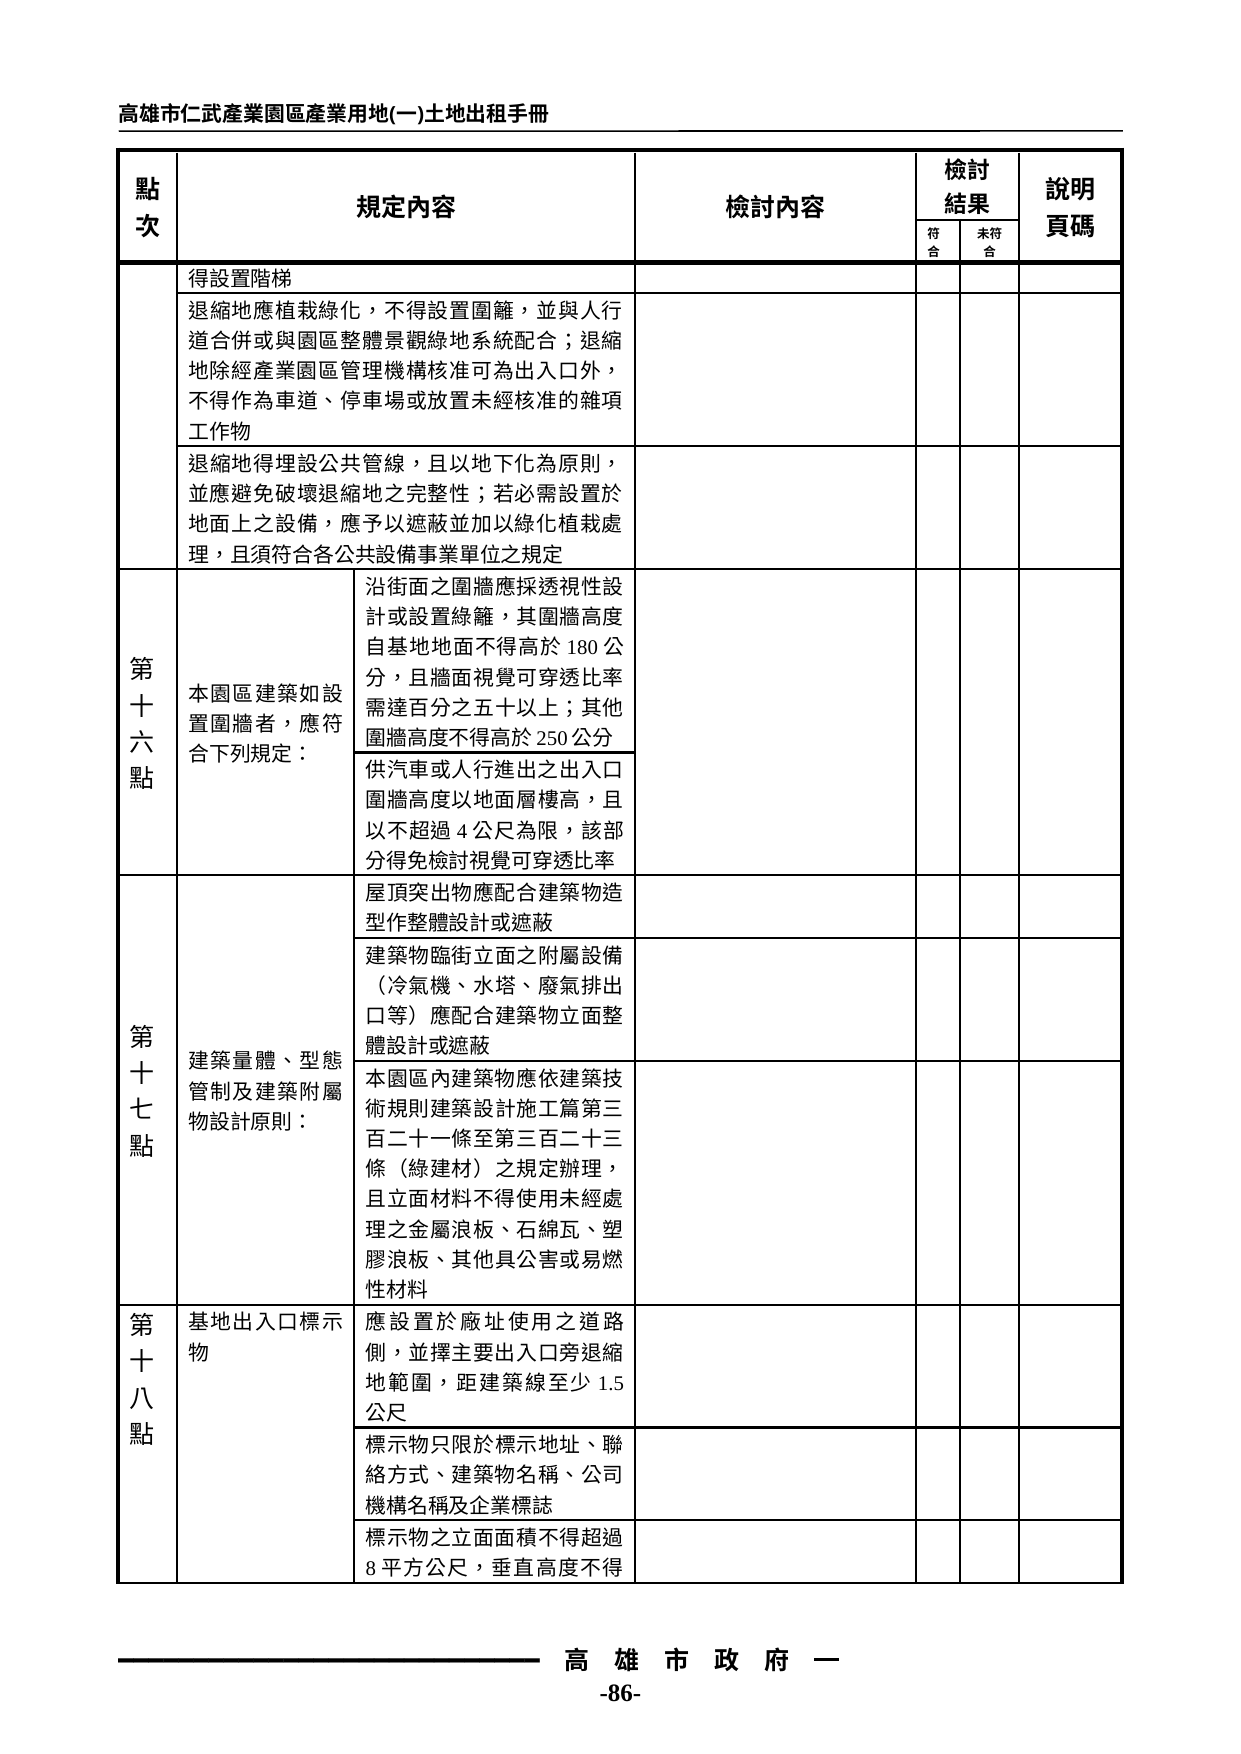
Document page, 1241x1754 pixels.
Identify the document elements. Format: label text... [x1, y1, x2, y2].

table_header 點次 [120, 152, 177, 260]
table_cell 標示物只限於標示地址、聯絡方式、建築物名稱、公司機構名稱及企業標誌 [355, 1429, 634, 1519]
table_cell 應設置於廠址使用之道路側，並擇主要出入口旁退縮地範圍，距建築線至少1.5公尺 [355, 1306, 634, 1426]
table_cell 得設置階梯 [178, 265, 634, 292]
table_cell 標示物之立面面積不得超過8平方公尺，垂直高度不得 [355, 1521, 634, 1582]
table_cell [961, 570, 1018, 874]
table_cell 第十六點 [120, 570, 176, 874]
table_cell [636, 294, 915, 445]
table_cell 退縮地應植栽綠化，不得設置圍籬，並與人行道合併或與園區整體景觀綠地系統配合；退縮地除經產業園區管理機構核准可為出入口外，不得作為車道、停車場或放置未經核准的雜項工作物 [178, 294, 634, 445]
table_cell 供汽車或人行進出之出入口圍牆高度以地面層樓高，且以不超過4公尺為限，該部分得免檢討視覺可穿透比率 [355, 754, 634, 874]
table_cell [917, 265, 959, 292]
table_cell [636, 1521, 915, 1582]
table_cell 基地出入口標示物 [178, 1306, 353, 1582]
table_cell [961, 1429, 1018, 1519]
table_cell [917, 1429, 959, 1519]
table_cell [917, 876, 959, 937]
table_cell [917, 939, 959, 1060]
table_cell [1020, 447, 1120, 568]
table_cell [1020, 265, 1120, 292]
table_cell [636, 447, 915, 568]
table_header 說明 頁碼 [1020, 152, 1120, 260]
table_cell [917, 1306, 959, 1426]
table_cell 第十八點 [120, 1306, 176, 1582]
table_cell 沿街面之圍牆應採透視性設計或設置綠籬，其圍牆高度自基地地面不得高於180公分，且牆面視覺可穿透比率需達百分之五十以上；其他圍牆高度不得高於250公分 [355, 570, 634, 751]
table_cell [636, 1062, 915, 1303]
table_cell [636, 1429, 915, 1519]
table_cell 建築物臨街立面之附屬設備（冷氣機、水塔、廢氣排出口等）應配合建築物立面整體設計或遮蔽 [355, 939, 634, 1060]
table_cell [1020, 294, 1120, 445]
table_cell [917, 294, 959, 445]
table_cell [917, 1062, 959, 1303]
table_cell [961, 1306, 1018, 1426]
table_cell [961, 294, 1018, 445]
table_cell 第十七點 [120, 876, 176, 1303]
table_header 檢討 結果 [917, 152, 1019, 219]
table_cell [961, 876, 1018, 937]
table_header 規定內容 [178, 152, 635, 260]
table_cell [961, 1062, 1018, 1303]
table_cell 本園區內建築物應依建築技術規則建築設計施工篇第三百二十一條至第三百二十三條（綠建材）之規定辦理，且立面材料不得使用未經處理之金屬浪板、石綿瓦、塑膠浪板、其他具公害或易燃性材料 [355, 1062, 634, 1303]
table_cell [1020, 1521, 1120, 1582]
table_cell [636, 939, 915, 1060]
table_cell [636, 570, 915, 874]
table_cell 退縮地得埋設公共管線，且以地下化為原則，並應避免破壞退縮地之完整性；若必需設置於地面上之設備，應予以遮蔽並加以綠化植栽處理，且須符合各公共設備事業單位之規定 [178, 447, 634, 568]
table_cell [636, 1306, 915, 1426]
table_cell [1020, 939, 1120, 1060]
table_cell [636, 876, 915, 937]
table_cell 建築量體、型態管制及建築附屬物設計原則： [178, 876, 353, 1303]
table_cell [961, 447, 1018, 568]
table_cell [917, 1521, 959, 1582]
table_cell [1020, 1062, 1120, 1303]
table_cell 屋頂突出物應配合建築物造型作整體設計或遮蔽 [355, 876, 634, 937]
table_cell [636, 265, 915, 292]
table_cell [961, 1521, 1018, 1582]
table_cell [917, 570, 959, 874]
table_cell [1020, 1429, 1120, 1519]
table_cell 未符合 [961, 221, 1018, 260]
table_cell [1020, 1306, 1120, 1426]
table_cell [961, 939, 1018, 1060]
table_cell [1020, 876, 1120, 937]
table_cell [917, 447, 959, 568]
table_header 檢討內容 [636, 152, 916, 260]
table_cell [1020, 570, 1120, 874]
table_cell 本園區建築如設置圍牆者，應符合下列規定： [178, 570, 353, 874]
table_cell 符合 [917, 221, 959, 260]
table_cell [961, 265, 1018, 292]
